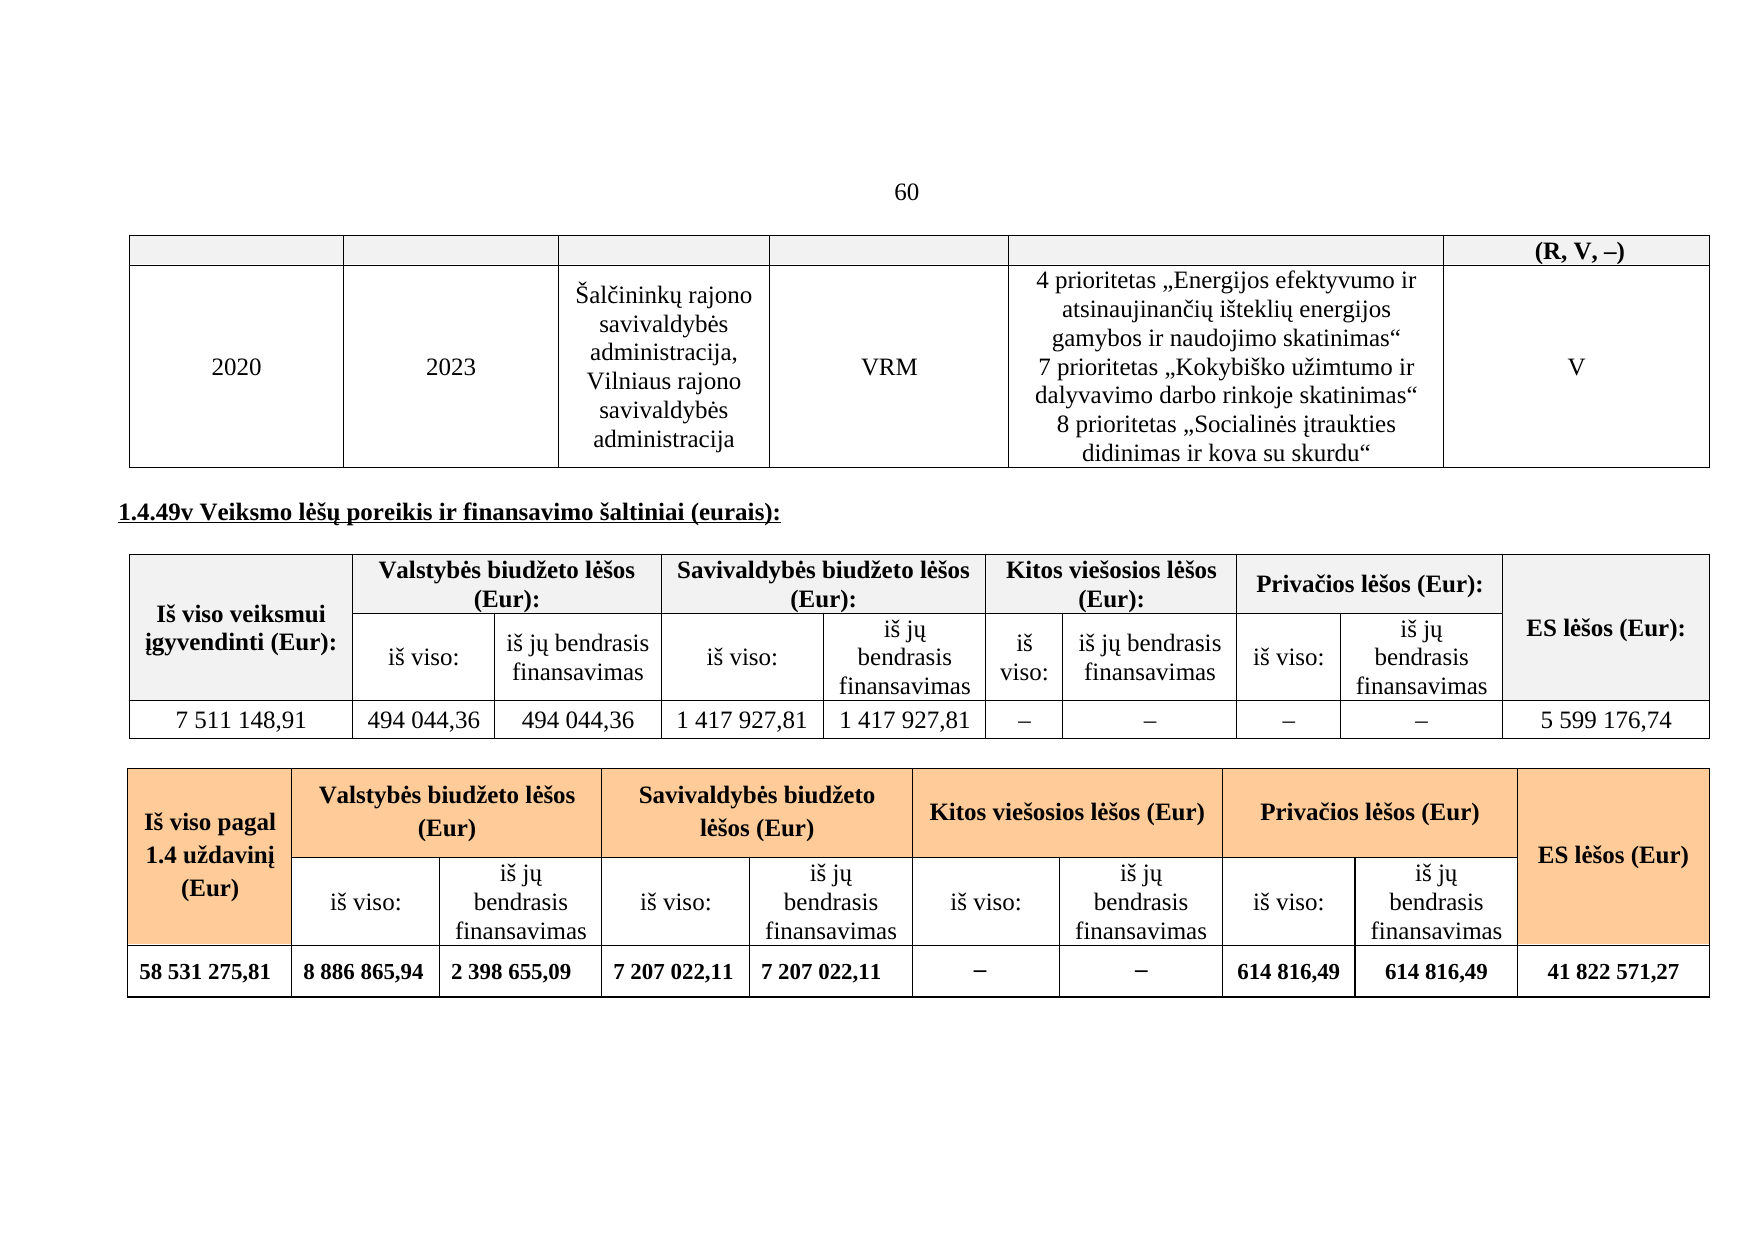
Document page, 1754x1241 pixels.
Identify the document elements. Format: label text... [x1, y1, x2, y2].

table_cell – [1063, 701, 1236, 738]
table_cell 7 207 022,11 [750, 946, 912, 996]
table_cell 5 599 176,74 [1503, 701, 1709, 738]
table_cell iš viso: [353, 614, 494, 700]
table_cell 7 207 022,11 [602, 946, 749, 996]
table_cell 1 417 927,81 [662, 701, 823, 738]
table_cell VRM [770, 266, 1008, 467]
table_header Privačios lėšos (Eur): [1237, 555, 1502, 613]
table_cell iš jų bendrasis finansavimas [824, 614, 985, 700]
table_header Savivaldybės biudžeto lėšos (Eur): [662, 555, 985, 613]
table_header Privačios lėšos (Eur) [1223, 769, 1517, 857]
table_cell – [1341, 701, 1502, 738]
table_cell iš viso: [1237, 614, 1340, 700]
table_cell V [1444, 266, 1709, 467]
table_cell – [913, 946, 1059, 996]
table_cell – [1060, 946, 1222, 996]
table_cell Šalčininkų rajono savivaldybės administracija, Vilniaus rajono savivaldybės administracija [559, 266, 769, 467]
table_header Iš viso pagal 1.4 uždavinį (Eur) [128, 769, 291, 944]
table_cell 58 531 275,81 [128, 946, 291, 996]
table_cell 494 044,36 [353, 701, 494, 738]
table_header Savivaldybės biudžeto lėšos (Eur) [602, 769, 912, 857]
text 1.4.49v Veiksmo lėšų poreikis ir finansavimo šaltiniai (eurais): [118, 497, 1695, 525]
table_cell iš jų bendrasis finansavimas [750, 858, 912, 944]
table_header [770, 236, 1008, 264]
table_cell 2020 [130, 266, 343, 467]
table_header [559, 236, 769, 264]
table_header ES lėšos (Eur) [1518, 769, 1709, 944]
table_cell iš jų bendrasis finansavimas [1060, 858, 1222, 944]
table_cell iš jų bendrasis finansavimas [1341, 614, 1502, 700]
table_cell 4 prioritetas „Energijos efektyvumo ir atsinaujinančių išteklių energijos gamybos ir naudojimo skatinimas“ 7 prioritetas „Kokybiško užimtumo ir dalyvavimo darbo rinkoje skatinimas“ 8 prioritetas „Socialinės įtraukties didinimas ir kova su skurdu“ [1009, 266, 1443, 467]
table_cell 2023 [344, 266, 558, 467]
table_header [130, 236, 343, 264]
table_cell iš viso: [662, 614, 823, 700]
table_cell – [986, 701, 1062, 738]
table_header Kitos viešosios lėšos (Eur) [913, 769, 1222, 857]
table_cell iš viso: [1223, 858, 1354, 944]
table_cell – [1237, 701, 1340, 738]
table_cell 7 511 148,91 [130, 701, 352, 738]
table_cell 8 886 865,94 [292, 946, 439, 996]
table_cell 2 398 655,09 [440, 946, 601, 996]
table_header Kitos viešosios lėšos (Eur): [986, 555, 1236, 613]
table_header [344, 236, 558, 264]
table_cell 614 816,49 [1356, 946, 1517, 996]
table_header [1009, 236, 1443, 264]
table_header Valstybės biudžeto lėšos (Eur) [292, 769, 601, 857]
table_cell 494 044,36 [495, 701, 661, 738]
table_header Iš viso veiksmui įgyvendinti (Eur): [130, 555, 352, 700]
table_cell iš viso: [986, 614, 1062, 700]
table_header ES lėšos (Eur): [1503, 555, 1709, 700]
table_cell iš jų bendrasis finansavimas [1356, 858, 1517, 944]
table_cell iš viso: [292, 858, 439, 944]
table_cell iš jų bendrasis finansavimas [440, 858, 601, 944]
table_cell 614 816,49 [1223, 946, 1354, 996]
table_cell 41 822 571,27 [1518, 946, 1709, 996]
table_cell iš jų bendrasis finansavimas [1063, 614, 1236, 700]
table_cell iš viso: [913, 858, 1059, 944]
table_cell iš viso: [602, 858, 749, 944]
table_header (R, V, –) [1444, 236, 1709, 264]
table_header Valstybės biudžeto lėšos (Eur): [353, 555, 661, 613]
table_cell 1 417 927,81 [824, 701, 985, 738]
table_cell iš jų bendrasis finansavimas [495, 614, 661, 700]
